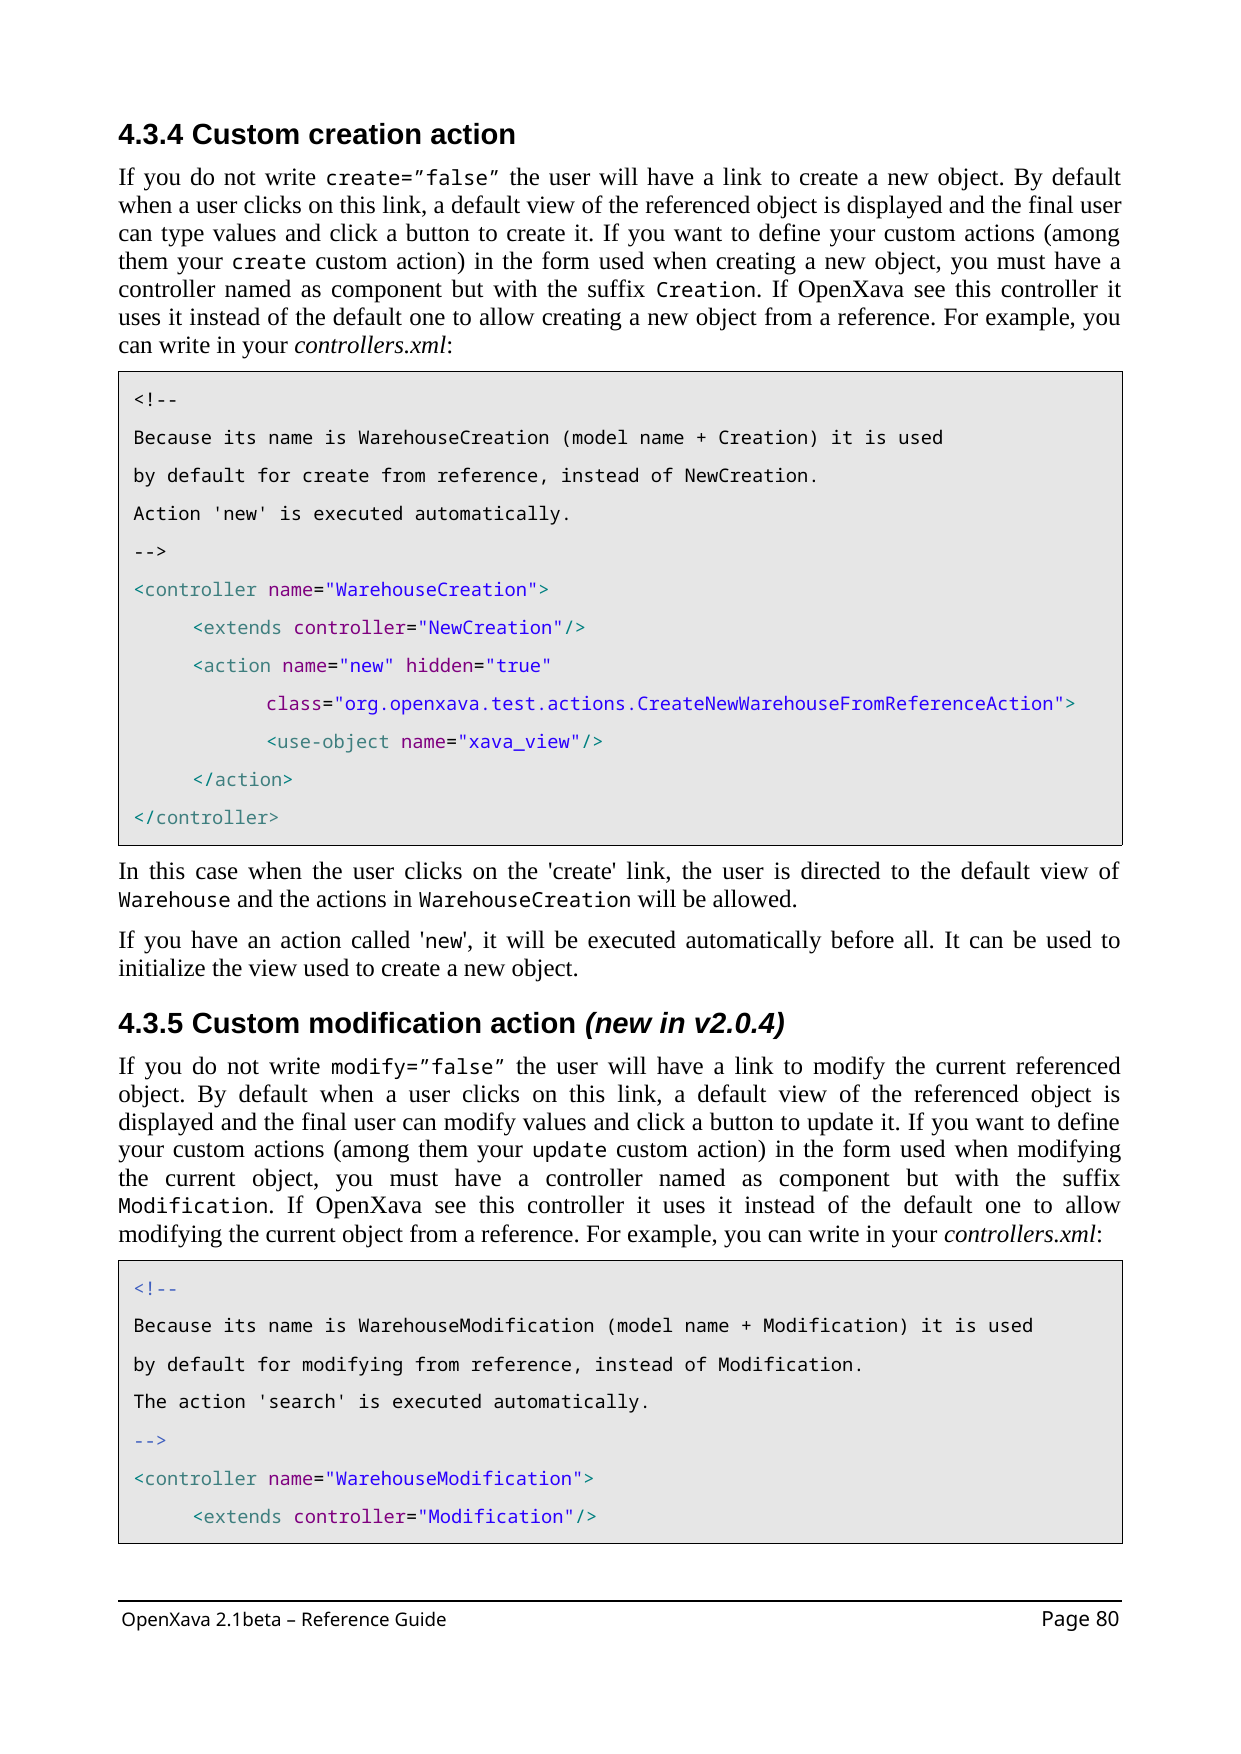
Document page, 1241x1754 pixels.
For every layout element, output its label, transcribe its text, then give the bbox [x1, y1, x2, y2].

text </action> [119, 752, 1122, 789]
text <controller name="WarehouseModification"> [119, 1450, 1122, 1488]
text <extends controller="NewCreation"/> [119, 599, 1122, 637]
text </controller> [119, 789, 1122, 845]
subtitle Custom modification action (new in v2.0.4) [118, 1007, 1122, 1039]
subtitle Custom creation action [118, 118, 1122, 151]
text <!-- [119, 1261, 1122, 1298]
text Because its name is WarehouseCreation (model name + Creation) it is used [119, 409, 1122, 447]
text <use-object name="xava_view"/> [119, 713, 1122, 752]
text by default for modifying from reference, instead of Modification. [119, 1336, 1122, 1374]
text <!-- [119, 372, 1122, 409]
text class="org.openxava.test.actions.CreateNewWarehouseFromReferenceAction"> [119, 676, 1122, 713]
text If you do not write create=”false” the user will have a link to create a new object. By default when a user clicks on this link, a default view of the referenced object is displayed and the final user can type values and click a button to create it. If you want to define your custom actions (among them your create custom action) in the form used when creating a new object, you must have a controller named as component but with the suffix Creation. If OpenXava see this controller it uses it instead of the default one to allow creating a new object from a reference. For example, you can write in your controllers.xml: [118, 163, 1122, 359]
text Action 'new' is executed automatically. [119, 485, 1122, 523]
text <action name="new" hidden="true" [119, 637, 1122, 676]
text The action 'search' is executed automatically. [119, 1374, 1122, 1412]
text Because its name is WarehouseModification (model name + Modification) it is used [119, 1298, 1122, 1336]
text <controller name="WarehouseCreation"> [119, 561, 1122, 599]
text by default for create from reference, instead of NewCreation. [119, 447, 1122, 485]
text If you have an action called 'new', it will be executed automatically before all. It can be used to initialize the view used to create a new object. [118, 926, 1122, 982]
text --> [119, 1412, 1122, 1450]
text In this case when the user clicks on the 'create' link, the user is directed to the default view of Warehouse and the actions in WarehouseCreation will be allowed. [118, 857, 1122, 913]
text If you do not write modify=”false” the user will have a link to modify the current referenced object. By default when a user clicks on this link, a default view of the referenced object is displayed and the final user can modify values and click a button to update it. If you want to define your custom actions (among them your update custom action) in the form used when modifying the current object, you must have a controller named as component but with the suffix Modification. If OpenXava see this controller it uses it instead of the default one to allow modifying the current object from a reference. For example, you can write in your controllers.xml: [118, 1052, 1122, 1247]
text --> [119, 523, 1122, 561]
text <extends controller="Modification"/> [119, 1488, 1122, 1543]
